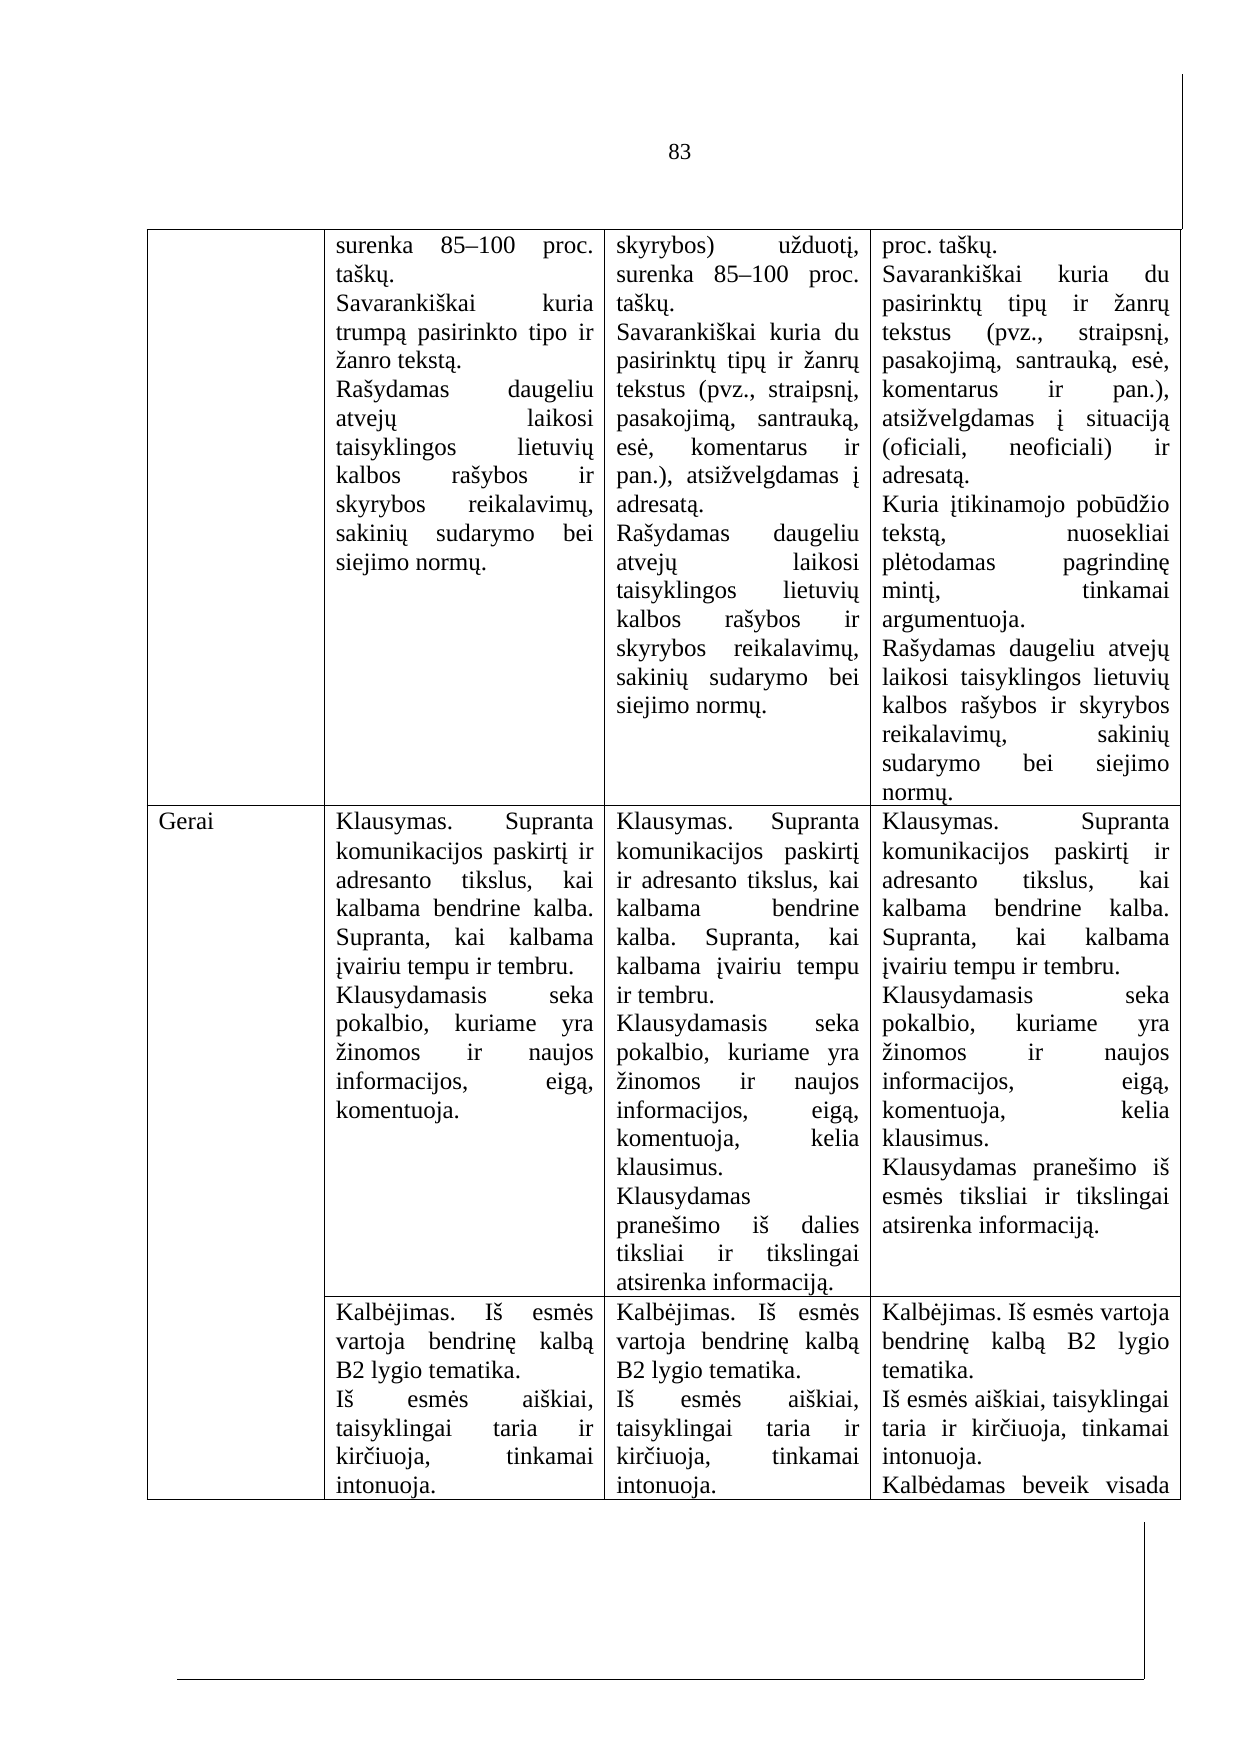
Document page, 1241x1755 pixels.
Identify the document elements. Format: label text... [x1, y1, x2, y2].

table_cell Gerai [148, 806, 324, 1499]
table_cell Kalbėjimas. Iš esmės vartoja bendrinę kalbą B2 lygio tematika. Iš esmės aiškiai, taisyklingai taria ir kirčiuoja, tinkamai intonuoja. Kalbėdamas beveik visada [871, 1297, 1180, 1499]
table_cell surenka 85–100 proc. taškų. Savarankiškai kuria trumpą pasirinkto tipo ir žanro tekstą. Rašydamas daugeliu atvejų laikosi taisyklingos lietuvių kalbos rašybos ir skyrybos reikalavimų, sakinių sudarymo bei siejimo normų. [325, 230, 604, 805]
table_cell Klausymas. Supranta komunikacijos paskirtį ir adresanto tikslus, kai kalbama bendrine kalba. Supranta, kai kalbama įvairiu tempu ir tembru. Klausydamasis seka pokalbio, kuriame yra žinomos ir naujos informacijos, eigą, komentuoja. [325, 806, 604, 1296]
table_cell Kalbėjimas. Iš esmės vartoja bendrinę kalbą B2 lygio tematika. Iš esmės aiškiai, taisyklingai taria ir kirčiuoja, tinkamai intonuoja. [325, 1297, 604, 1499]
table_cell Klausymas. Supranta komunikacijos paskirtį ir adresanto tikslus, kai kalbama bendrine kalba. Supranta, kai kalbama įvairiu tempu ir tembru. Klausydamasis seka pokalbio, kuriame yra žinomos ir naujos informacijos, eigą, komentuoja, kelia klausimus. Klausydamas pranešimo iš esmės tiksliai ir tikslingai atsirenka informaciją. [871, 806, 1180, 1296]
table_cell Kalbėjimas. Iš esmės vartoja bendrinę kalbą B2 lygio tematika. Iš esmės aiškiai, taisyklingai taria ir kirčiuoja, tinkamai intonuoja. [605, 1297, 870, 1499]
table_cell skyrybos) užduotį, surenka 85–100 proc. taškų. Savarankiškai kuria du pasirinktų tipų ir žanrų tekstus (pvz., straipsnį, pasakojimą, santrauką, esė, komentarus ir pan.), atsižvelgdamas į adresatą. Rašydamas daugeliu atvejų laikosi taisyklingos lietuvių kalbos rašybos ir skyrybos reikalavimų, sakinių sudarymo bei siejimo normų. [605, 230, 870, 805]
table_cell proc. taškų. Savarankiškai kuria du pasirinktų tipų ir žanrų tekstus (pvz., straipsnį, pasakojimą, santrauką, esė, komentarus ir pan.), atsižvelgdamas į situaciją (oficiali, neoficiali) ir adresatą. Kuria įtikinamojo pobūdžio tekstą, nuosekliai plėtodamas pagrindinę mintį, tinkamai argumentuoja. Rašydamas daugeliu atvejų laikosi taisyklingos lietuvių kalbos rašybos ir skyrybos reikalavimų, sakinių sudarymo bei siejimo normų. [871, 230, 1180, 805]
table_cell Klausymas. Supranta komunikacijos paskirtį ir adresanto tikslus, kai kalbama bendrine kalba. Supranta, kai kalbama įvairiu tempu ir tembru. Klausydamasis seka pokalbio, kuriame yra žinomos ir naujos informacijos, eigą, komentuoja, kelia klausimus. Klausydamas pranešimo iš dalies tiksliai ir tikslingai atsirenka informaciją. [605, 806, 870, 1296]
table_cell [148, 230, 324, 805]
